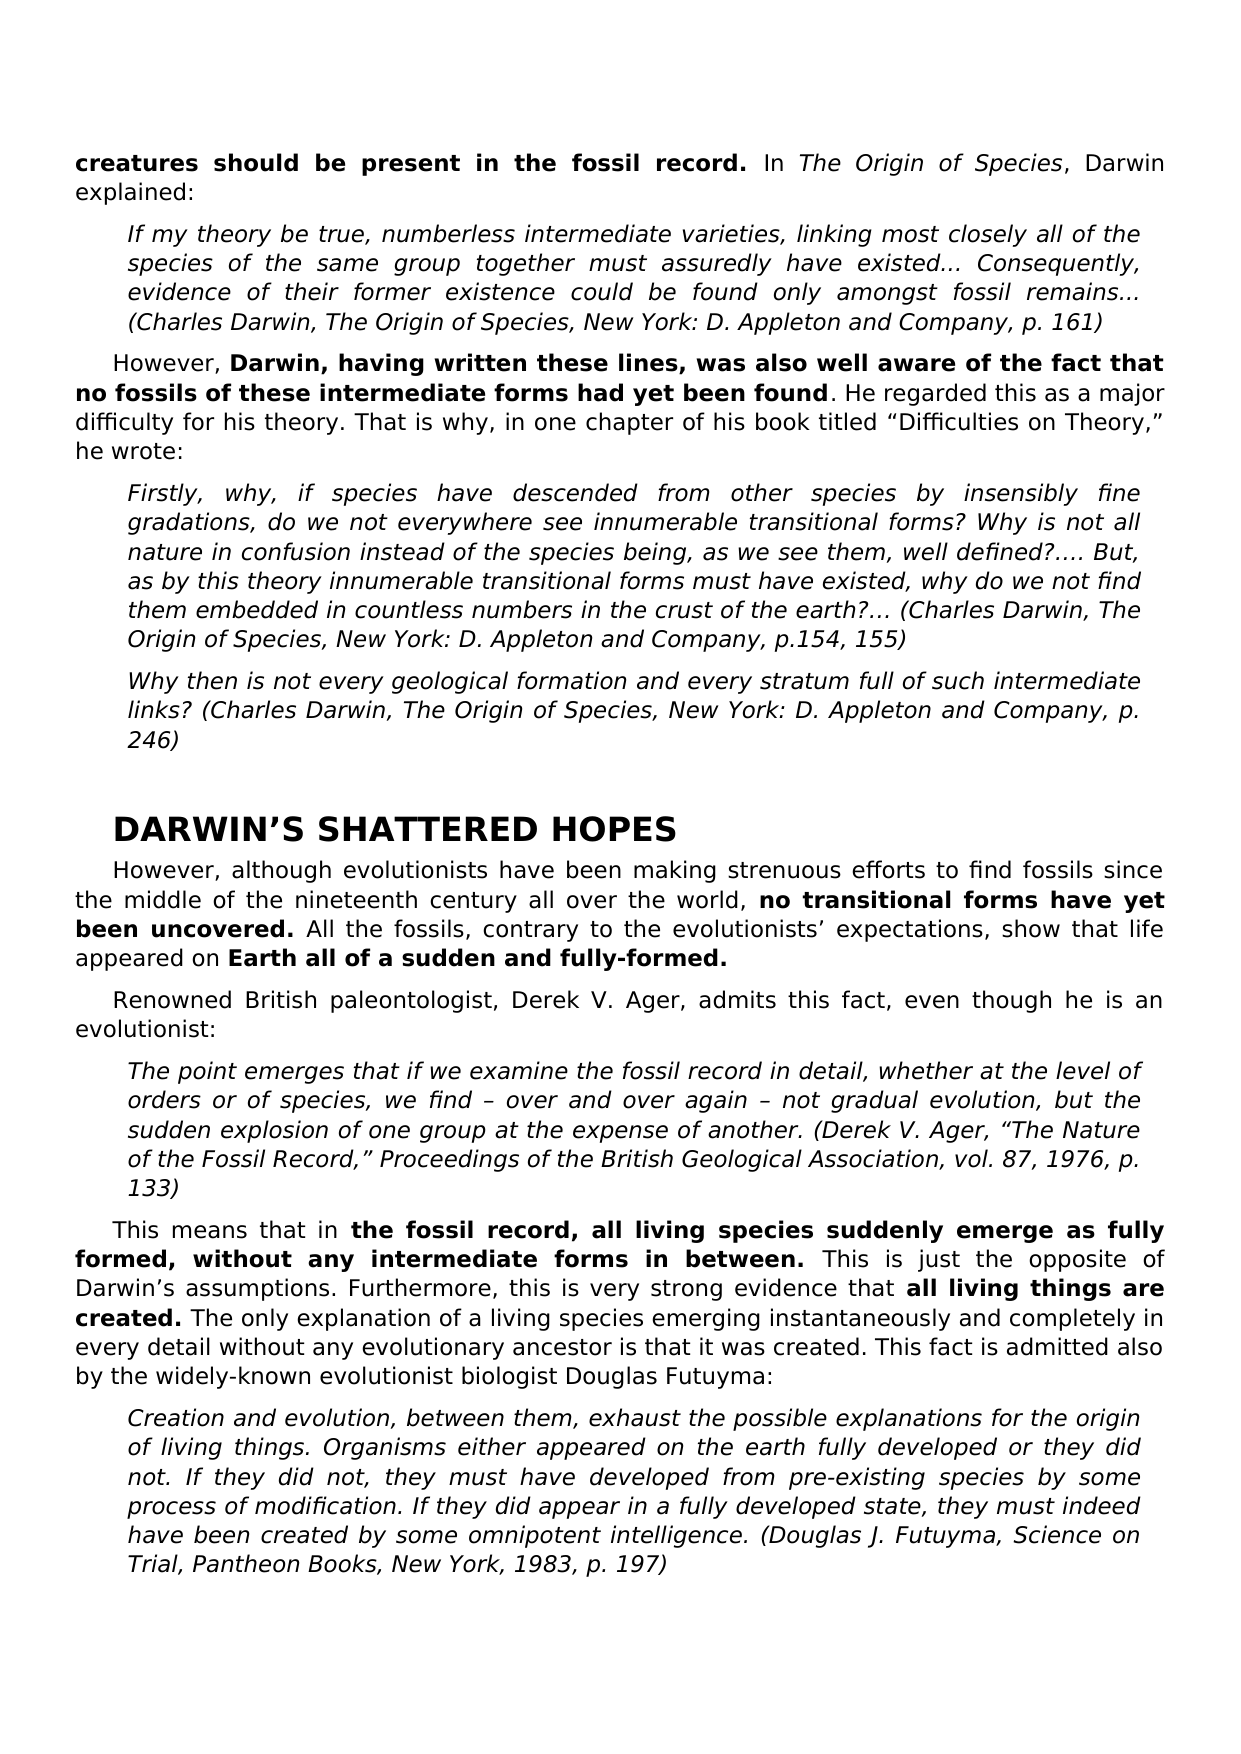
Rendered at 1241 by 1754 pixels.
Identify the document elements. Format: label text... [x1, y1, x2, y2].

text This means that in the fossil record, all living species suddenly emerge as fully formed, without any intermediate forms in between. This is just the opposite of Darwin’s assumptions. Furthermore, this is very strong evidence that all living things are created. The only explanation of a living species emerging instantaneously and completely in every detail without any evolutionary ancestor is that it was created. This fact is admitted also by the widely-known evolutionist biologist Douglas Futuyma: [75, 1217, 1165, 1390]
text Why then is not every geological formation and every stratum full of such intermediate links? (Charles Darwin, The Origin of Species, New York: D. Appleton and Company, p. 246) [127, 668, 1143, 753]
text If my theory be true, numberless intermediate varieties, linking most closely all of the species of the same group together must assuredly have existed... Consequently, evidence of their former existence could be found only amongst fossil remains... (Charles Darwin, The Origin of Species, New York: D. Appleton and Company, p. 161) [127, 221, 1143, 336]
text Renowned British paleontologist, Derek V. Ager, admits this fact, even though he is an evolutionist: [75, 987, 1165, 1043]
text creatures should be present in the fossil record. In The Origin of Species, Darwin explained: [75, 150, 1165, 206]
text Creation and evolution, between them, exhaust the possible explanations for the origin of living things. Organisms either appeared on the earth fully developed or they did not. If they did not, they must have developed from pre-existing species by some process of modification. If they did appear in a fully developed state, they must indeed have been created by some omnipotent intelligence. (Douglas J. Futuyma, Science on Trial, Pantheon Books, New York, 1983, p. 197) [127, 1405, 1143, 1578]
text However, Darwin, having written these lines, was also well aware of the fact that no fossils of these intermediate forms had yet been found. He regarded this as a major difficulty for his theory. That is why, in one chapter of his book titled “Difficulties on Theory,” he wrote: [75, 351, 1165, 465]
text However, although evolutionists have been making strenuous efforts to find fossils since the middle of the nineteenth century all over the world, no transitional forms have yet been uncovered. All the fossils, contrary to the evolutionists’ expectations, show that life appeared on Earth all of a sudden and fully-formed. [75, 858, 1165, 972]
text Firstly, why, if species have descended from other species by insensibly fine gradations, do we not everywhere see innumerable transitional forms? Why is not all nature in confusion instead of the species being, as we see them, well defined?…. But, as by this theory innumerable transitional forms must have existed, why do we not find them embedded in countless numbers in the crust of the earth?… (Charles Darwin, The Origin of Species, New York: D. Appleton and Company, p.154, 155) [127, 480, 1143, 653]
text The point emerges that if we examine the fossil record in detail, whether at the level of orders or of species, we find – over and over again – not gradual evolution, but the sudden explosion of one group at the expense of another. (Derek V. Ager, “The Nature of the Fossil Record,” Proceedings of the British Geological Association, vol. 87, 1976, p. 133) [127, 1058, 1143, 1202]
subtitle DARWIN’S SHATTERED HOPES [112, 810, 1165, 849]
